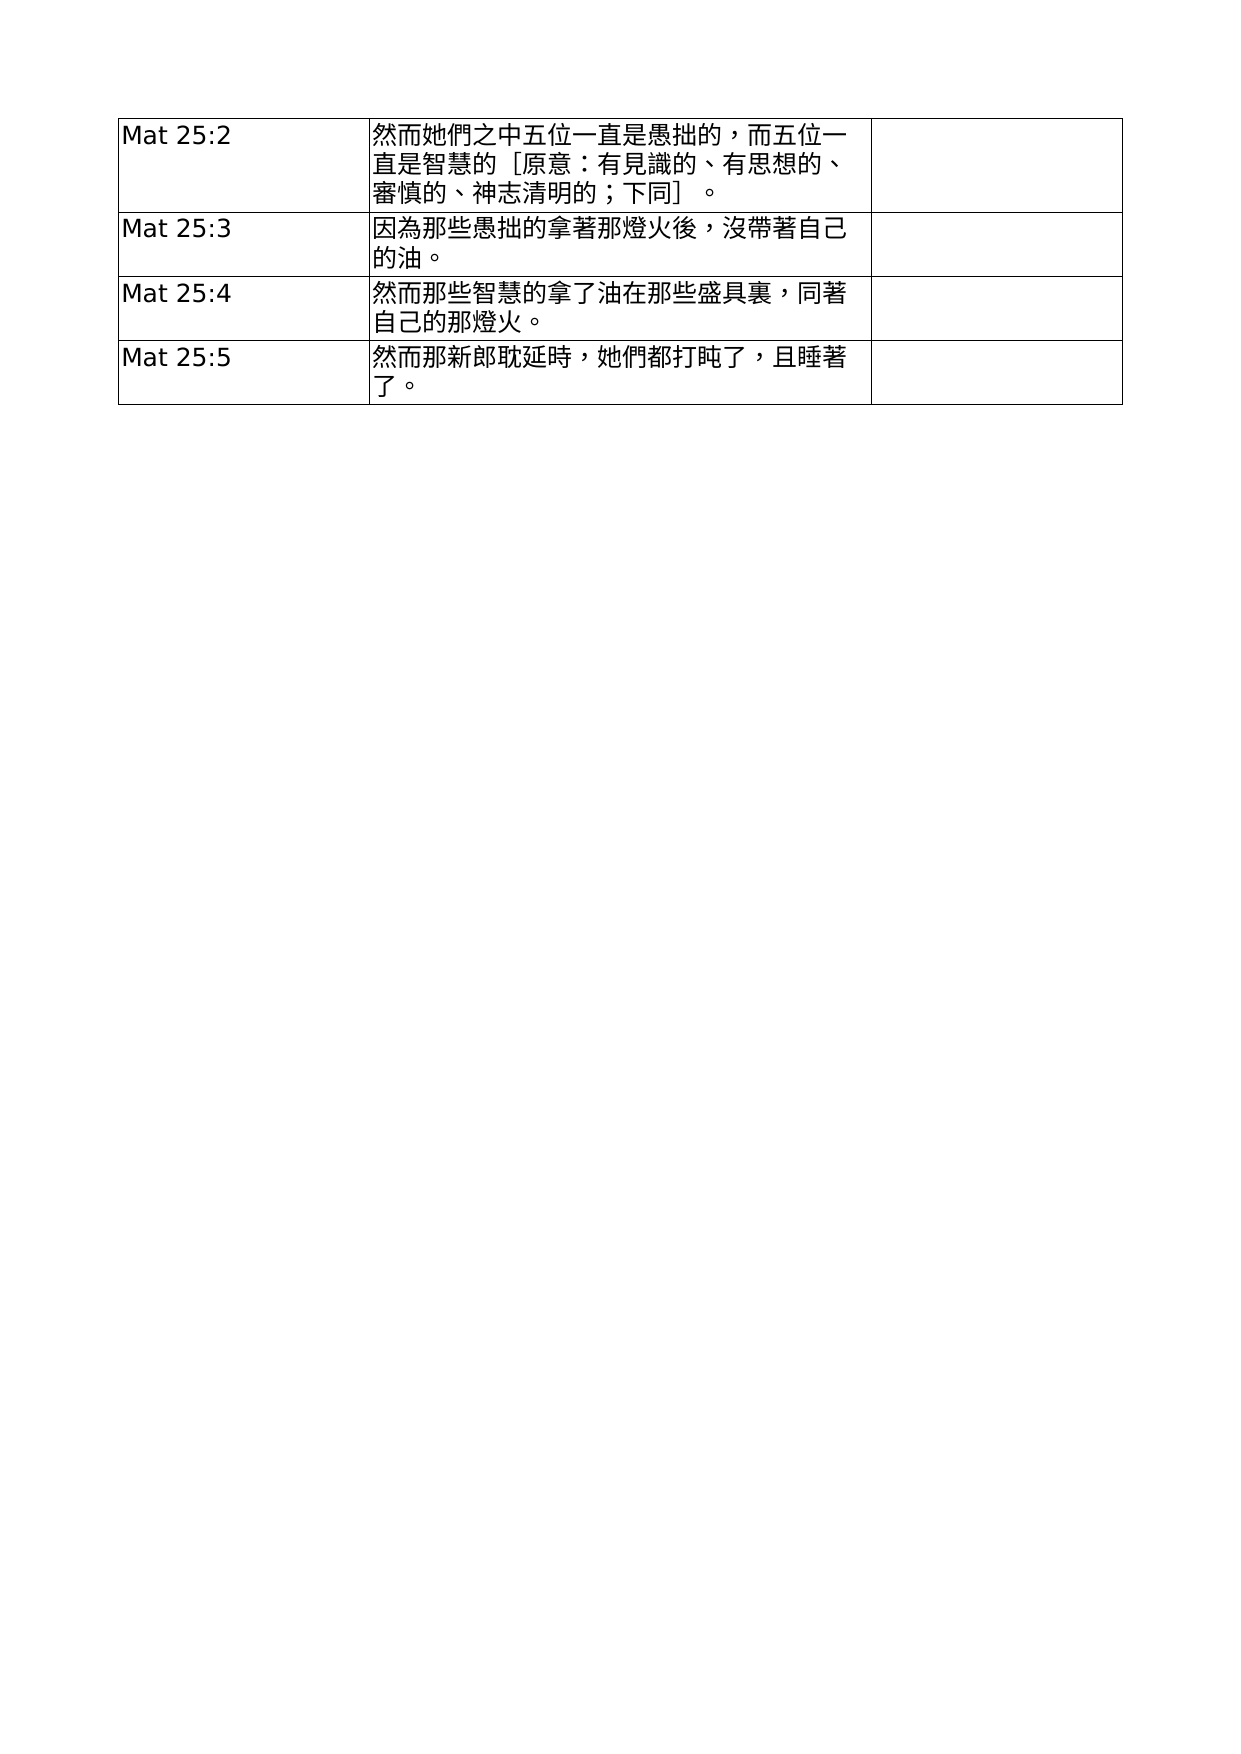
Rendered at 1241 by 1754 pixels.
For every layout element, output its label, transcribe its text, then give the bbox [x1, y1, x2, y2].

table_cell 然而那新郎耽延時，她們都打盹了，且睡著了。 [370, 341, 871, 404]
table_cell [872, 277, 1122, 340]
table_cell [872, 213, 1122, 276]
table_cell Mat 25:3 [119, 213, 369, 276]
table_cell Mat 25:5 [119, 341, 369, 404]
table_cell 因為那些愚拙的拿著那燈火後，沒帶著自己的油。 [370, 213, 871, 276]
table_cell 然而那些智慧的拿了油在那些盛具裏，同著自己的那燈火。 [370, 277, 871, 340]
table_cell [872, 119, 1122, 212]
table_cell 然而她們之中五位一直是愚拙的，而五位一直是智慧的［原意：有見識的、有思想的、審慎的、神志清明的；下同］。 [370, 119, 871, 212]
table_cell [872, 341, 1122, 404]
table_cell Mat 25:2 [119, 119, 369, 212]
table_cell Mat 25:4 [119, 277, 369, 340]
